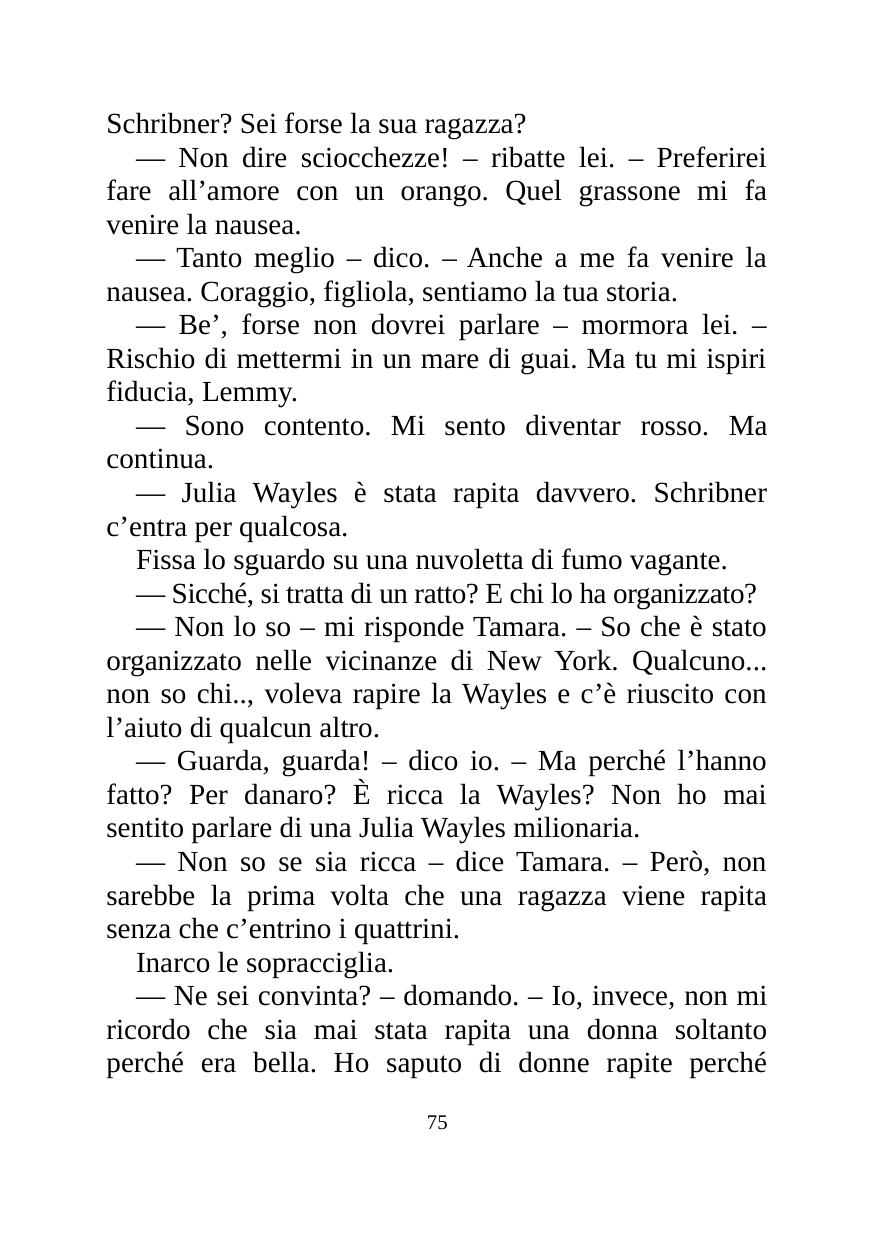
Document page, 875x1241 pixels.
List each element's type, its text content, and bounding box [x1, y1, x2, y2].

text — Guarda, guarda! – dico io. – Ma perché l’hanno fatto? Per danaro? È ricca la Wayles? Non ho mai sentito parlare di una Julia Wayles milionaria. [106, 743, 768, 844]
text — Tanto meglio – dico. – Anche a me fa venire la nausea. Coraggio, figliola, sentiamo la tua storia. [106, 240, 768, 307]
text — Non dire sciocchezze! – ribatte lei. – Preferirei fare all’amore con un orango. Quel grassone mi fa venire la nausea. [106, 140, 768, 240]
text — Julia Wayles è stata rapita davvero. Schribner c’entra per qualcosa. [106, 475, 768, 542]
text — Non lo so – mi risponde Tamara. – So che è stato organizzato nelle vicinanze di New York. Qualcuno... non so chi.., voleva rapire la Wayles e c’è riuscito con l’aiuto di qualcun altro. [106, 609, 768, 743]
text — Non so se sia ricca – dice Tamara. – Però, non sarebbe la prima volta che una ragazza viene rapita senza che c’entrino i quattrini. [106, 844, 768, 945]
text Fissa lo sguardo su una nuvoletta di fumo vagante. [106, 542, 768, 576]
text Schribner? Sei forse la sua ragazza? [106, 106, 768, 140]
text — Sono contento. Mi sento diventar rosso. Ma continua. [106, 408, 768, 475]
text — Ne sei convinta? – domando. – Io, invece, non mi ricordo che sia mai stata rapita una donna soltanto perché era bella. Ho saputo di donne rapite perché [106, 978, 768, 1079]
text — Be’, forse non dovrei parlare – mormora lei. – Rischio di mettermi in un mare di guai. Ma tu mi ispiri fiducia, Lemmy. [106, 307, 768, 408]
text — Sicché, si tratta di un ratto? E chi lo ha organizzato? [106, 576, 768, 609]
text Inarco le sopracciglia. [106, 945, 768, 978]
